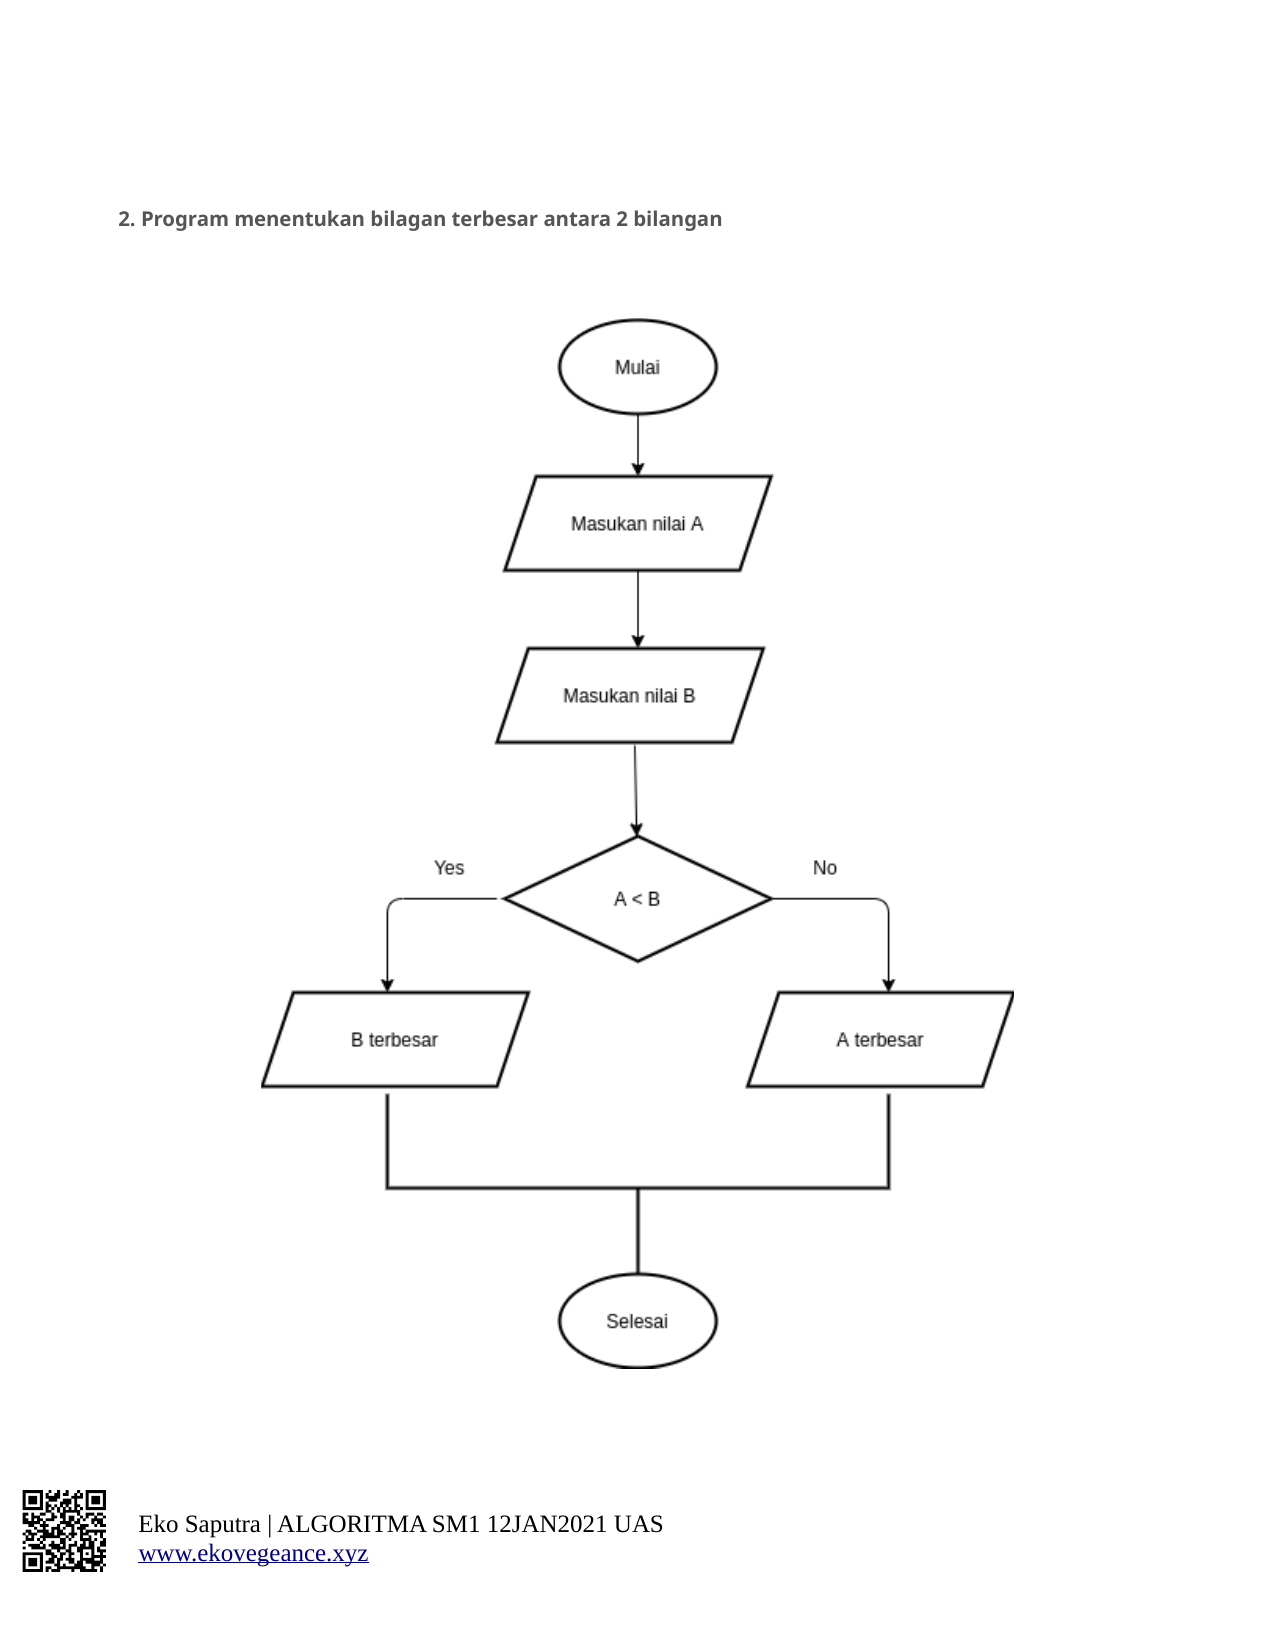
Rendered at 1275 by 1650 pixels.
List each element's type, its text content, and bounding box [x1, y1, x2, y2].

picture [261, 318, 1014, 1369]
text 2. Program menentukan bilagan terbesar antara 2 bilangan [118, 204, 1157, 232]
